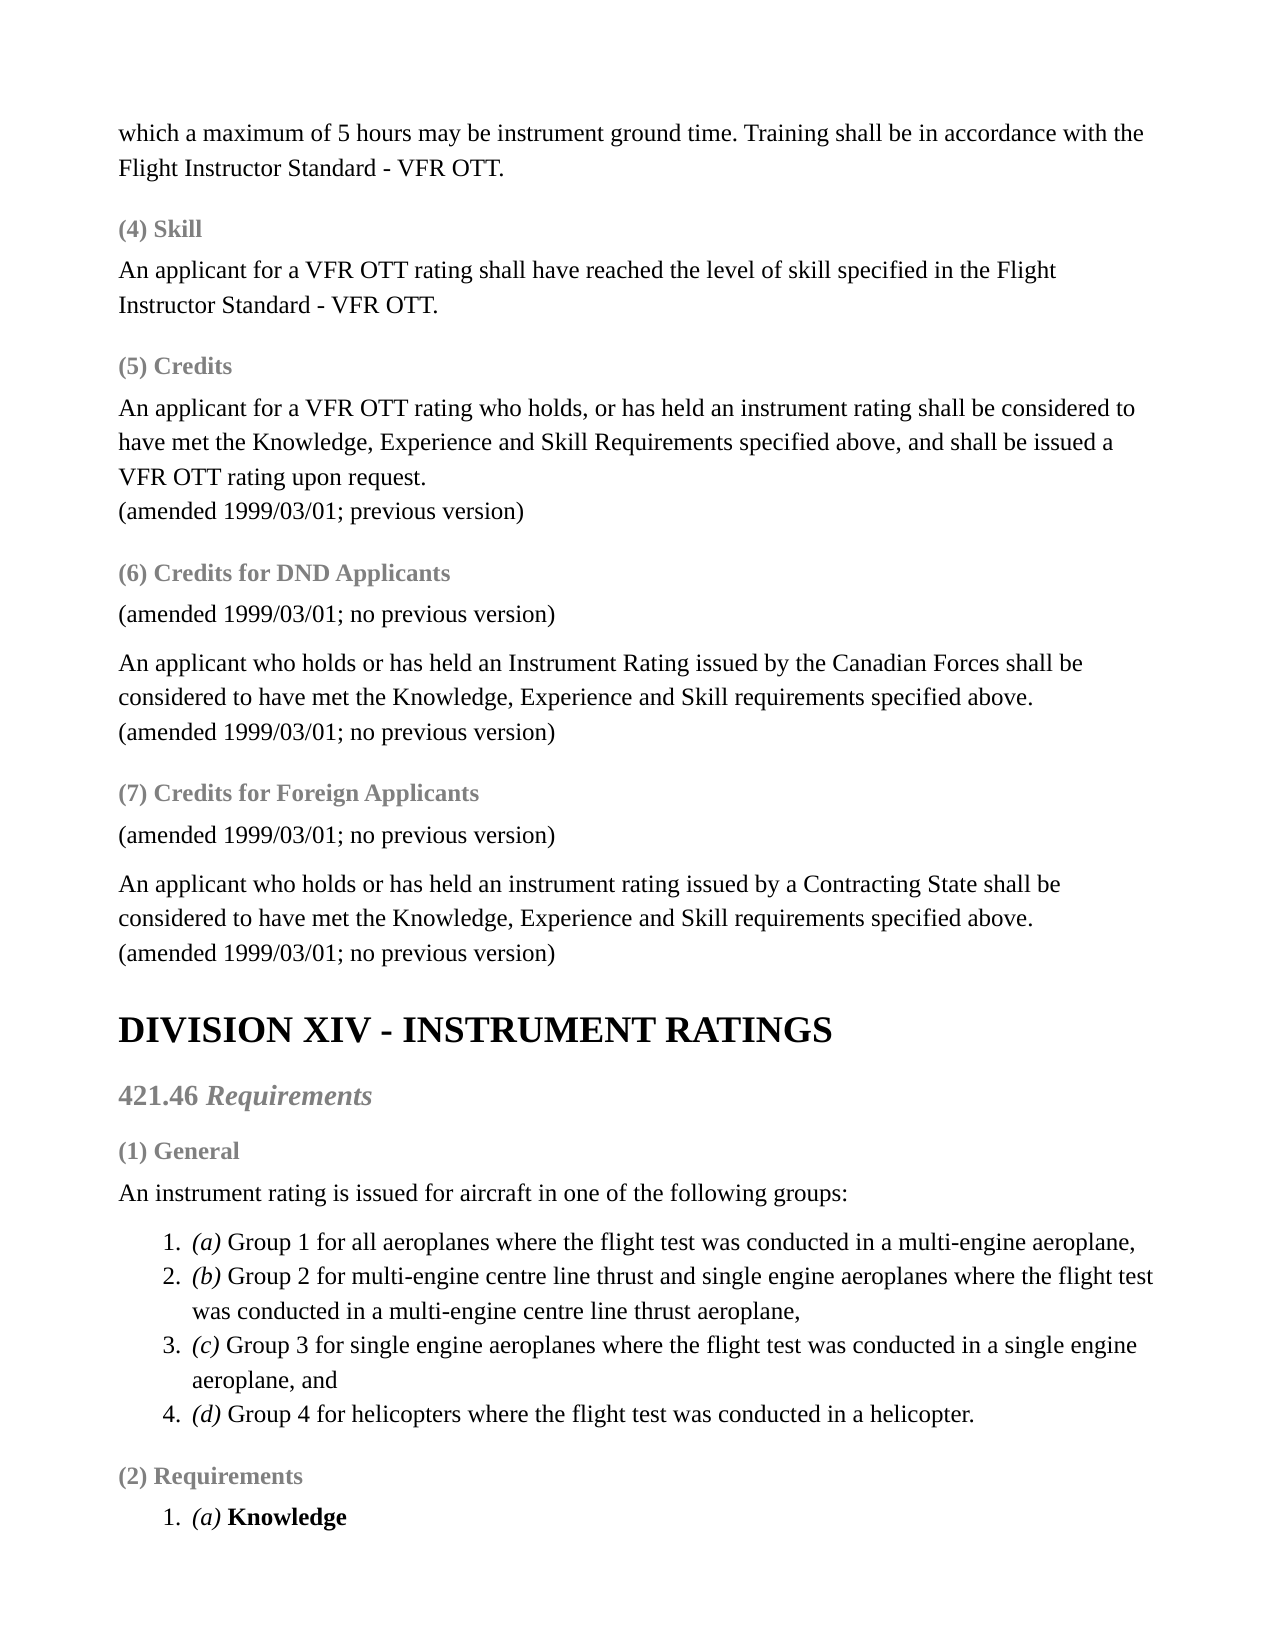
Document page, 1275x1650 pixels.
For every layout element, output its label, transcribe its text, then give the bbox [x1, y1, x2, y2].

text (amended 1999/03/01; no previous version) [118, 599, 1157, 628]
text (amended 1999/03/01; no previous version) [118, 820, 1157, 848]
text An applicant for a VFR OTT rating who holds, or has held an instrument rating shall be considered to have met the Knowledge, Experience and Skill Requirements specified above, and shall be issued a VFR OTT rating upon request. (amended 1999/03/01; previous version) [118, 393, 1157, 525]
subtitle (5) Credits [118, 351, 1157, 380]
list (d) Group 4 for helicopters where the flight test was conducted in a helicopter. [162, 1399, 1157, 1428]
text An applicant who holds or has held an Instrument Rating issued by the Canadian Forces shall be considered to have met the Knowledge, Experience and Skill requirements specified above. (amended 1999/03/01; no previous version) [118, 648, 1157, 746]
subtitle (7) Credits for Foreign Applicants [118, 778, 1157, 807]
text An applicant who holds or has held an instrument rating issued by a Contracting State shall be considered to have met the Knowledge, Experience and Skill requirements specified above. (amended 1999/03/01; no previous version) [118, 869, 1157, 967]
list (b) Group 2 for multi-engine centre line thrust and single engine aeroplanes where the flight test was conducted in a multi-engine centre line thrust aeroplane, [162, 1261, 1157, 1324]
subtitle (2) Requirements [118, 1461, 1157, 1489]
list (a) Knowledge [162, 1502, 1157, 1531]
subtitle 421.46 Requirements [118, 1078, 1157, 1111]
list (a) Group 1 for all aeroplanes where the flight test was conducted in a multi-engine aeroplane, [162, 1227, 1157, 1256]
subtitle (4) Skill [118, 214, 1157, 243]
text which a maximum of 5 hours may be instrument ground time. Training shall be in accordance with the Flight Instructor Standard - VFR OTT. [118, 118, 1157, 181]
list (c) Group 3 for single engine aeroplanes where the flight test was conducted in a single engine aeroplane, and [162, 1330, 1157, 1393]
subtitle (6) Credits for DND Applicants [118, 558, 1157, 586]
subtitle DIVISION XIV - INSTRUMENT RATINGS [118, 1008, 1157, 1051]
text An applicant for a VFR OTT rating shall have reached the level of skill specified in the Flight Instructor Standard - VFR OTT. [118, 255, 1157, 319]
subtitle (1) General [118, 1136, 1157, 1165]
text An instrument rating is issued for aircraft in one of the following groups: [118, 1178, 1157, 1206]
